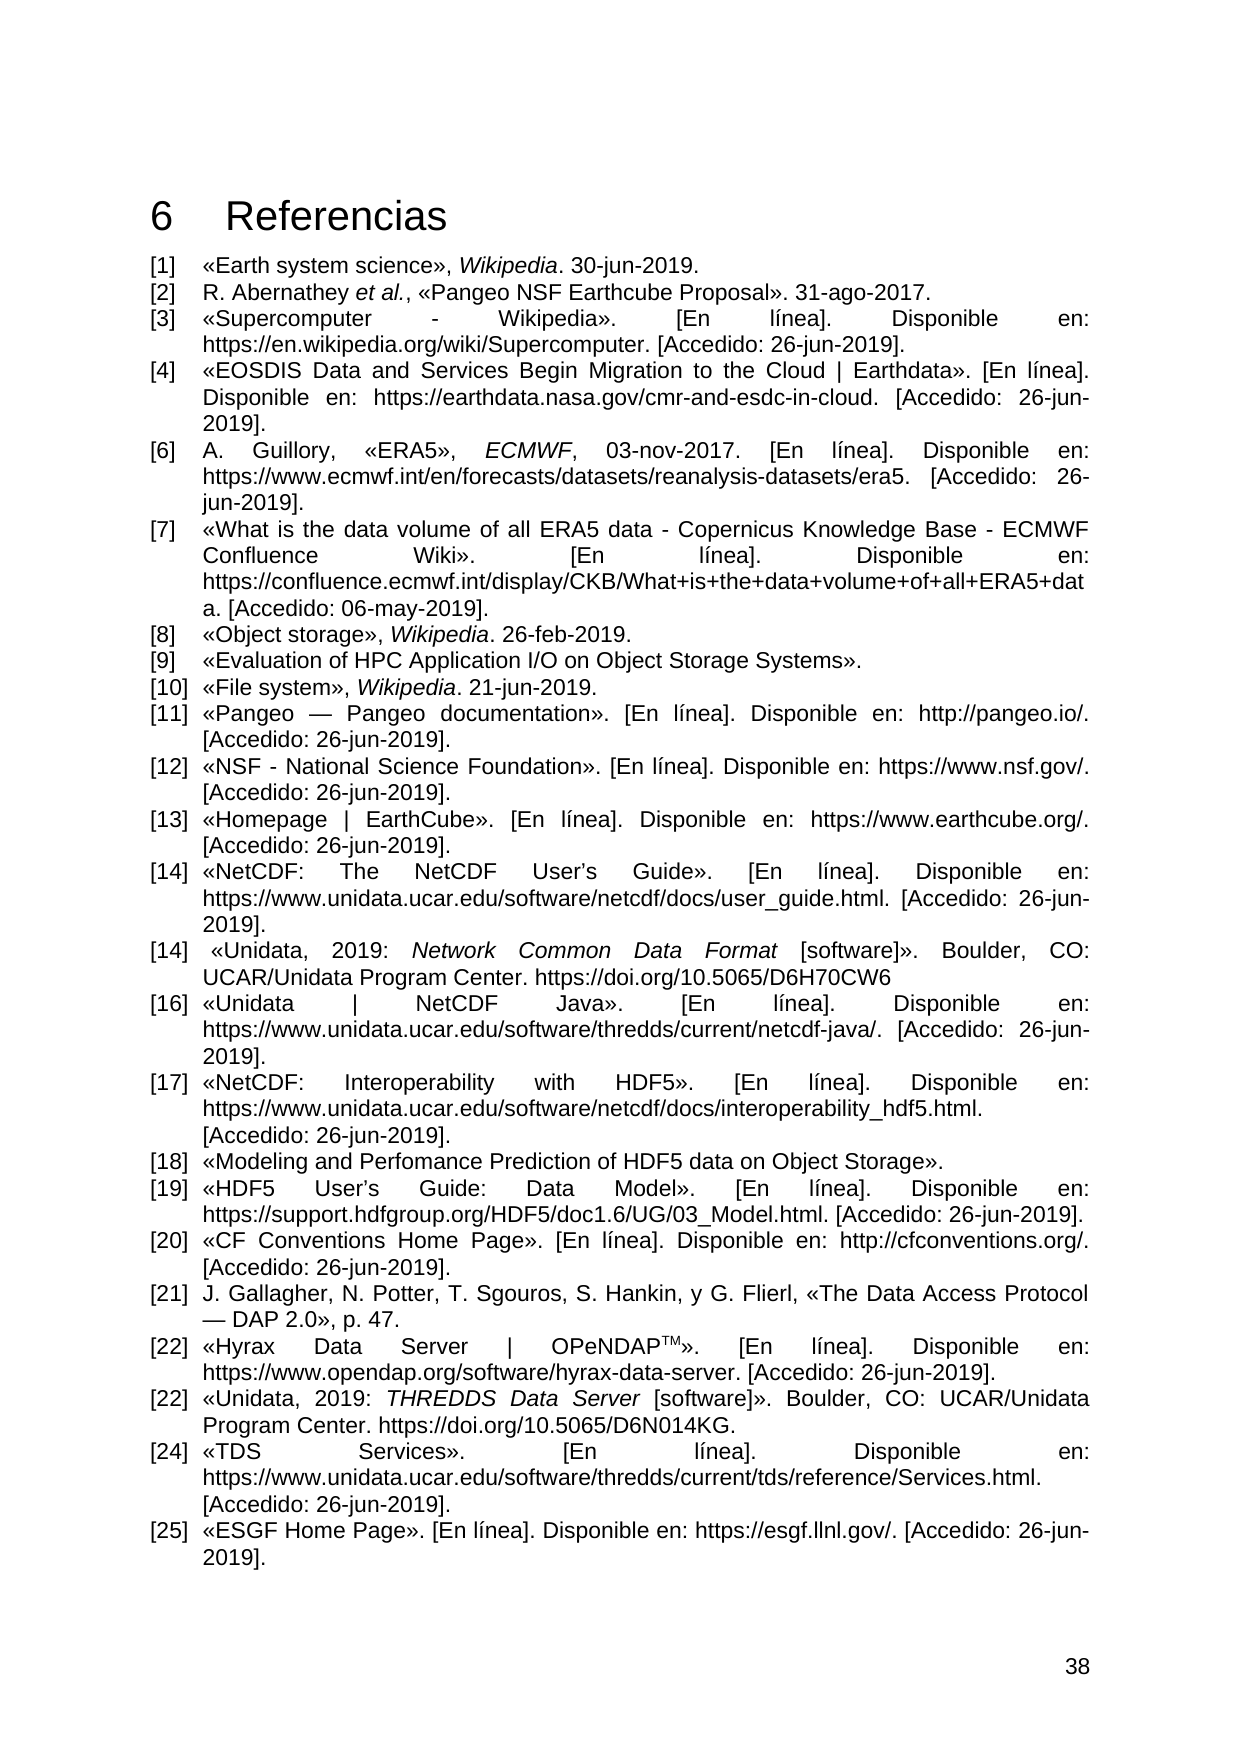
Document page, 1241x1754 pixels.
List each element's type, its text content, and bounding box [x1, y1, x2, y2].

text [14] «Unidata, 2019: Network Common Data Format [software]». Boulder, CO: UCAR/Unidata Program Center. https://doi.org/10.5065/D6H70CW6 [150, 937, 1090, 990]
text [22] «Hyrax Data Server | OPeNDAPTM». [En línea]. Disponible en: https://www.opendap.org/software/hyrax-data-server. [Accedido: 26-jun-2019]. [150, 1333, 1090, 1385]
text [17] «NetCDF: Interoperability with HDF5». [En línea]. Disponible en: https://www.unidata.ucar.edu/software/netcdf/docs/interoperability_hdf5.html. [Accedido: 26-jun-2019]. [150, 1069, 1090, 1148]
text [7] «What is the data volume of all ERA5 data - Copernicus Knowledge Base - ECMWF Confluence Wiki». [En línea]. Disponible en: https://confluence.ecmwf.int/display/CKB/What+is+the+data+volume+of+all+ERA5+data. [Accedido: 06-may-2019]. [150, 516, 1090, 621]
text [13] «Homepage | EarthCube». [En línea]. Disponible en: https://www.earthcube.org/. [Accedido: 26-jun-2019]. [150, 806, 1090, 858]
text [11] «Pangeo — Pangeo documentation». [En línea]. Disponible en: http://pangeo.io/. [Accedido: 26-jun-2019]. [150, 700, 1090, 753]
text [12] «NSF - National Science Foundation». [En línea]. Disponible en: https://www.nsf.gov/. [Accedido: 26-jun-2019]. [150, 753, 1090, 806]
subtitle Referencias [150, 192, 1090, 239]
text [24] «TDS Services». [En línea]. Disponible en: https://www.unidata.ucar.edu/software/thredds/current/tds/reference/Services.html. [Accedido: 26-jun-2019]. [150, 1438, 1090, 1517]
text [9] «Evaluation of HPC Application I/O on Object Storage Systems». [150, 647, 1090, 674]
text [1] «Earth system science», Wikipedia. 30-jun-2019. [150, 252, 1090, 278]
text [16] «Unidata | NetCDF Java». [En línea]. Disponible en: https://www.unidata.ucar.edu/software/thredds/current/netcdf-java/. [Accedido: 26-jun-2019]. [150, 990, 1090, 1069]
text [6] A. Guillory, «ERA5», ECMWF, 03-nov-2017. [En línea]. Disponible en: https://www.ecmwf.int/en/forecasts/datasets/reanalysis-datasets/era5. [Accedido: 26-jun-2019]. [150, 437, 1090, 516]
text [3] «Supercomputer - Wikipedia». [En línea]. Disponible en: https://en.wikipedia.org/wiki/Supercomputer. [Accedido: 26-jun-2019]. [150, 305, 1090, 357]
text [20] «CF Conventions Home Page». [En línea]. Disponible en: http://cfconventions.org/. [Accedido: 26-jun-2019]. [150, 1227, 1090, 1280]
text [19] «HDF5 User’s Guide: Data Model». [En línea]. Disponible en: https://support.hdfgroup.org/HDF5/doc1.6/UG/03_Model.html. [Accedido: 26-jun-2019]. [150, 1174, 1090, 1227]
text [25] «ESGF Home Page». [En línea]. Disponible en: https://esgf.llnl.gov/. [Accedido: 26-jun-2019]. [150, 1517, 1090, 1570]
text [18] «Modeling and Perfomance Prediction of HDF5 data on Object Storage». [150, 1148, 1090, 1174]
text [22] «Unidata, 2019: THREDDS Data Server [software]». Boulder, CO: UCAR/Unidata Program Center. https://doi.org/10.5065/D6N014KG. [150, 1385, 1090, 1438]
text [2] R. Abernathey et al., «Pangeo NSF Earthcube Proposal». 31-ago-2017. [150, 278, 1090, 305]
text [10] «File system», Wikipedia. 21-jun-2019. [150, 674, 1090, 700]
text [8] «Object storage», Wikipedia. 26-feb-2019. [150, 621, 1090, 647]
text [4] «EOSDIS Data and Services Begin Migration to the Cloud | Earthdata». [En línea]. Disponible en: https://earthdata.nasa.gov/cmr-and-esdc-in-cloud. [Accedido: 26-jun-2019]. [150, 357, 1090, 437]
text [21] J. Gallagher, N. Potter, T. Sgouros, S. Hankin, y G. Flierl, «The Data Access Protocol — DAP 2.0», p. 47. [150, 1280, 1090, 1333]
text [14] «NetCDF: The NetCDF User’s Guide». [En línea]. Disponible en: https://www.unidata.ucar.edu/software/netcdf/docs/user_guide.html. [Accedido: 26-jun-2019]. [150, 858, 1090, 937]
